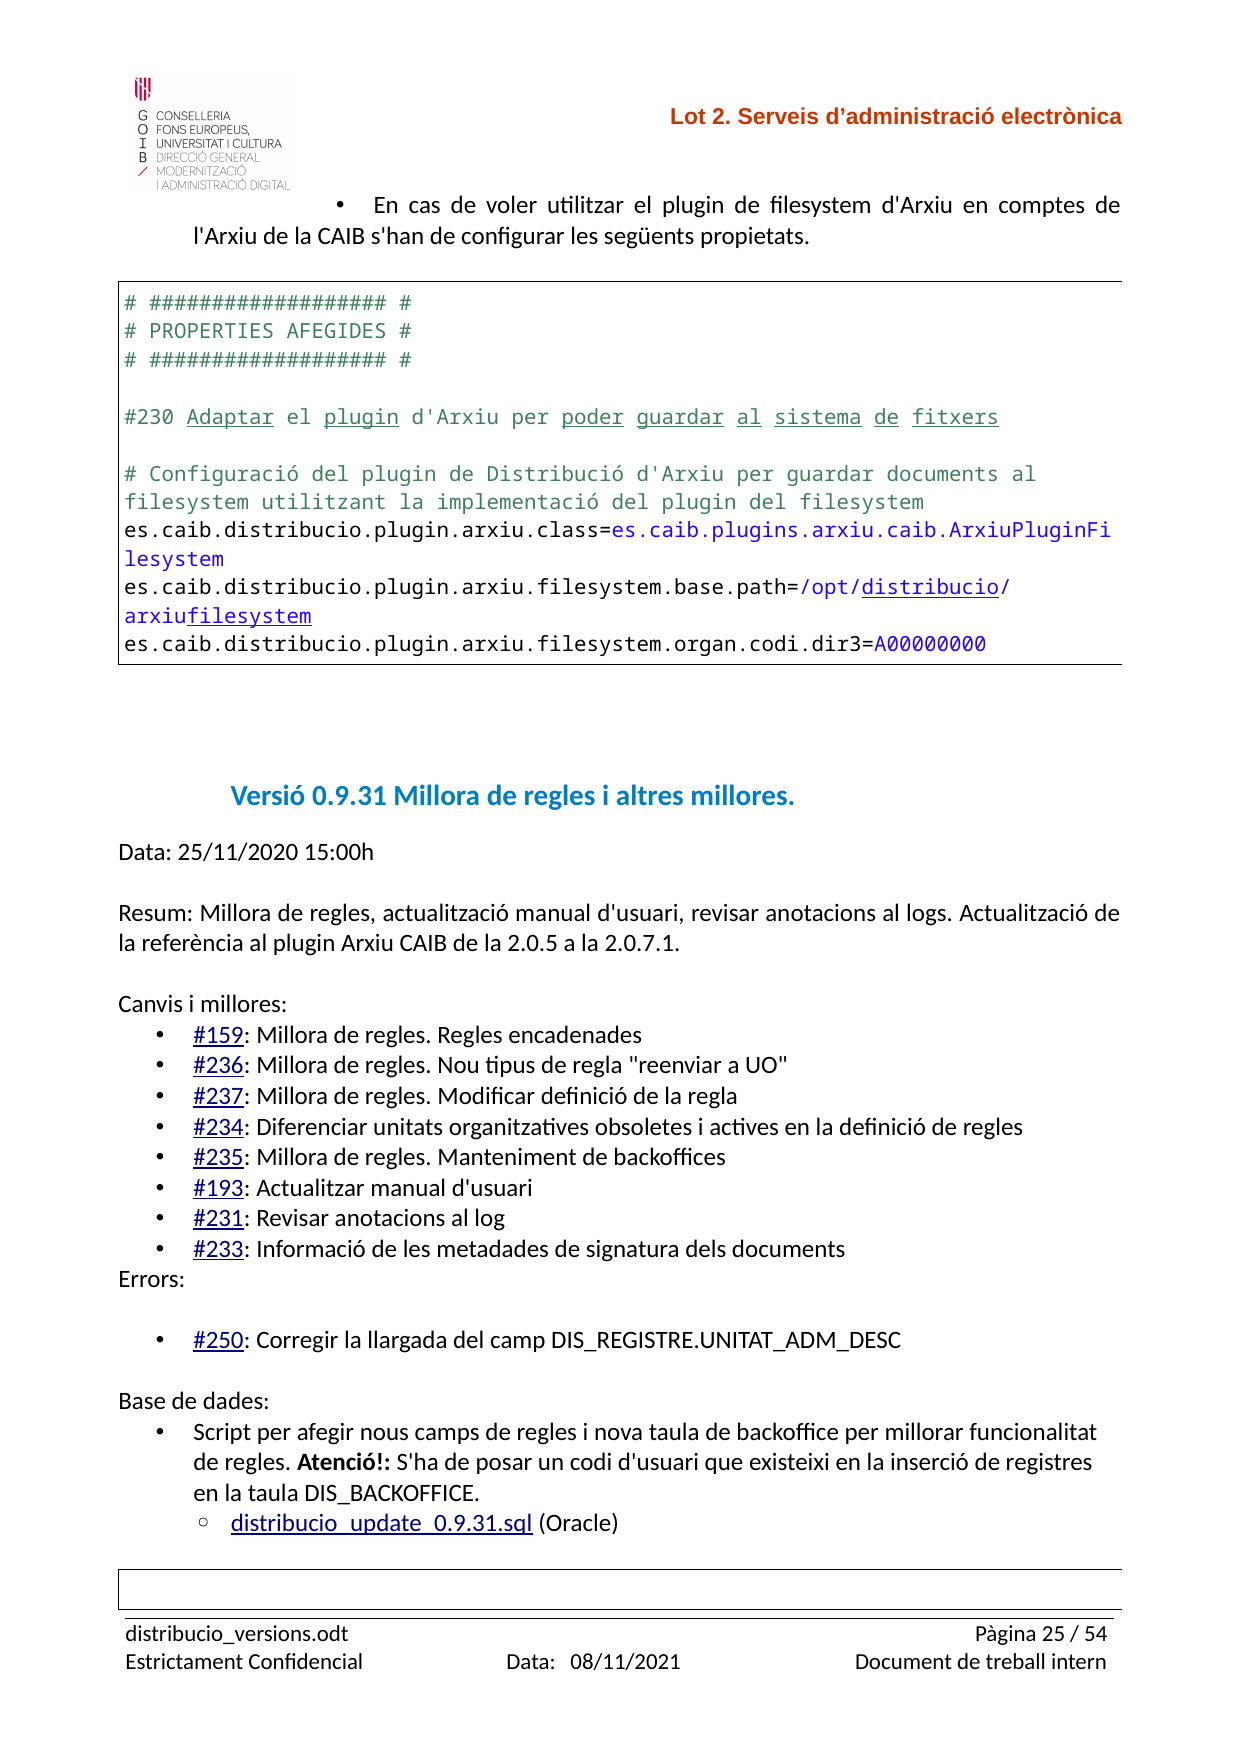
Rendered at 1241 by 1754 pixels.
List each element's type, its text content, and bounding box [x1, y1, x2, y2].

text Errors: [118, 1263, 1122, 1294]
table_header # ################### # # PROPERTIES AFEGIDES # # ################### # #230 Adaptar el plugin d'Arxiu per poder guardar al sistema de fitxers # Configuració del plugin de Distribució d'Arxiu per guardar documents al filesystem utilitzant la implementació del plugin del filesystem es.caib.distribucio.plugin.arxiu.class=es.caib.plugins.arxiu.caib.ArxiuPluginFilesystem es.caib.distribucio.plugin.arxiu.filesystem.base.path=/opt/distribucio/arxiufilesystem es.caib.distribucio.plugin.arxiu.filesystem.organ.codi.dir3=A00000000 [119, 282, 1122, 663]
list En cas de voler utilitzar el plugin de filesystem d'Arxiu en comptes de l'Arxiu de la CAIB s'han de configurar les següents propietats. [156, 190, 1122, 251]
text Data: 25/11/2020 15:00h [118, 836, 1122, 866]
subtitle Versió 0.9.31 Millora de regles i altres millores. [153, 777, 1122, 812]
list #235: Millora de regles. Manteniment de backoffices [156, 1141, 1122, 1172]
list #231: Revisar anotacions al log [156, 1202, 1122, 1233]
list #233: Informació de les metadades de signatura dels documents [156, 1233, 1122, 1263]
list #159: Millora de regles. Regles encadenades [156, 1019, 1122, 1049]
list Script per afegir nous camps de regles i nova taula de backoffice per millorar funcionalitat de regles. Atenció!: S'ha de posar un codi d'usuari que existeixi en la inserció de registres en la taula DIS_BACKOFFICE. [156, 1416, 1122, 1507]
list #250: Corregir la llargada del camp DIS_REGISTRE.UNITAT_ADM_DESC [156, 1324, 1122, 1355]
list #234: Diferenciar unitats organitzatives obsoletes i actives en la definició de regles [156, 1111, 1122, 1141]
list #237: Millora de regles. Modificar definició de la regla [156, 1080, 1122, 1111]
list #236: Millora de regles. Nou tipus de regla "reenviar a UO" [156, 1049, 1122, 1080]
list #193: Actualitzar manual d'usuari [156, 1172, 1122, 1202]
picture [126, 70, 299, 197]
text Resum: Millora de regles, actualització manual d'usuari, revisar anotacions al logs. Actualització de la referència al plugin Arxiu CAIB de la 2.0.5 a la 2.0.7.1. [118, 897, 1122, 958]
list distribucio_update_0.9.31.sql (Oracle) [193, 1507, 1122, 1538]
text Base de dades: [118, 1385, 1122, 1416]
text Canvis i millores: [118, 988, 1122, 1019]
